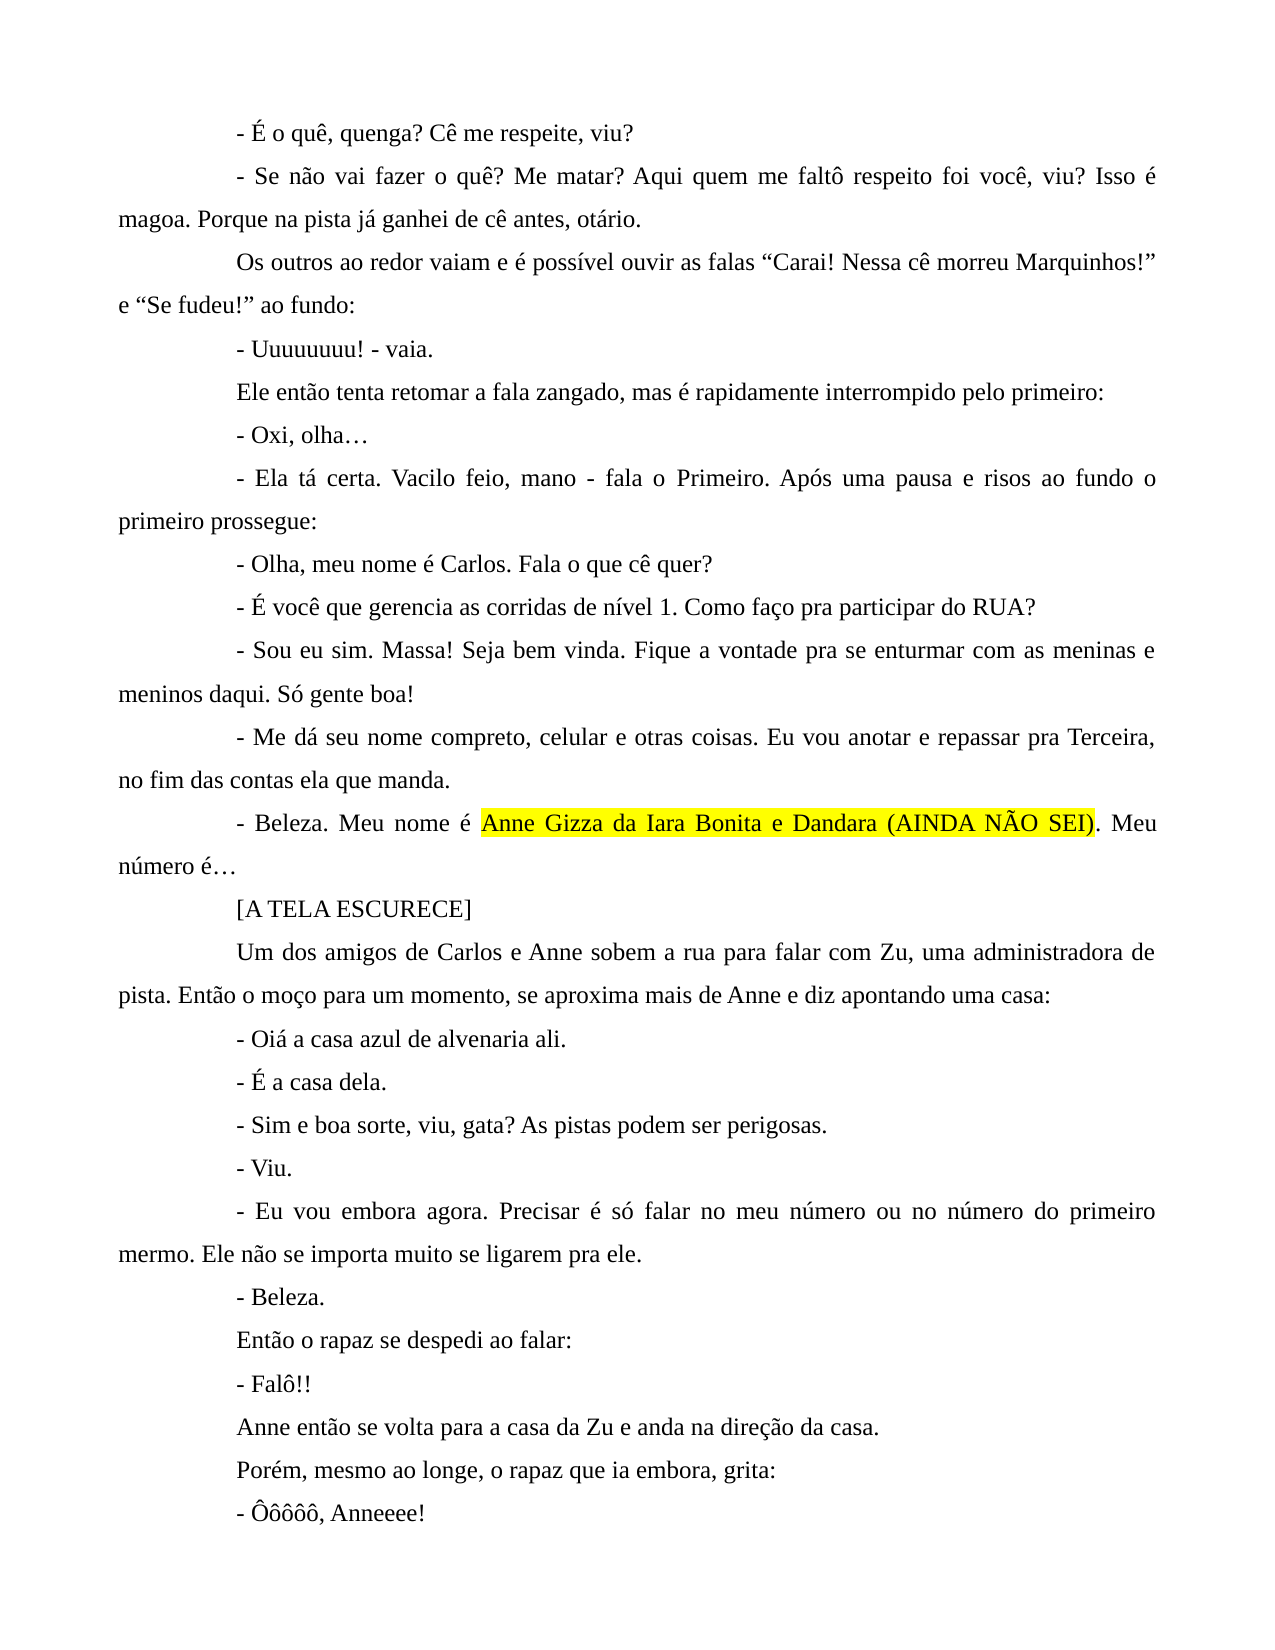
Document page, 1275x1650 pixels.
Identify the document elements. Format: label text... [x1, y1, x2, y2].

text - É o quê, quenga? Cê me respeite, viu? [118, 118, 1157, 147]
text Ele então tenta retomar a fala zangado, mas é rapidamente interrompido pelo primeiro: [118, 377, 1157, 406]
text - Uuuuuuuu! - vaia. [118, 334, 1157, 362]
text Um dos amigos de Carlos e Anne sobem a rua para falar com Zu, uma administradora de pista. Então o moço para um momento, se aproxima mais de Anne e diz apontando uma casa: [118, 937, 1157, 1009]
text Então o rapaz se despedi ao falar: [118, 1326, 1157, 1354]
text - Ela tá certa. Vacilo feio, mano - fala o Primeiro. Após uma pausa e risos ao fundo o primeiro prossegue: [118, 463, 1157, 535]
text Porém, mesmo ao longe, o rapaz que ia embora, grita: [118, 1455, 1157, 1484]
text Anne então se volta para a casa da Zu e anda na direção da casa. [118, 1412, 1157, 1441]
text - Viu. [118, 1153, 1157, 1182]
text - Ôôôôô, Anneeee! [118, 1498, 1157, 1527]
text - Se não vai fazer o quê? Me matar? Aqui quem me faltô respeito foi você, viu? Isso é magoa. Porque na pista já ganhei de cê antes, otário. [118, 161, 1157, 233]
text - Oxi, olha… [118, 420, 1157, 449]
text - Falô!! [118, 1369, 1157, 1397]
text - Eu vou embora agora. Precisar é só falar no meu número ou no número do primeiro mermo. Ele não se importa muito se ligarem pra ele. [118, 1196, 1157, 1268]
text - Oiá a casa azul de alvenaria ali. [118, 1024, 1157, 1052]
text - Beleza. [118, 1282, 1157, 1311]
text - Sim e boa sorte, viu, gata? As pistas podem ser perigosas. [118, 1110, 1157, 1139]
text [A TELA ESCURECE] [118, 894, 1157, 923]
text - É você que gerencia as corridas de nível 1. Como faço pra participar do RUA? [118, 592, 1157, 621]
text - Sou eu sim. Massa! Seja bem vinda. Fique a vontade pra se enturmar com as meninas e meninos daqui. Só gente boa! [118, 636, 1157, 707]
text Os outros ao redor vaiam e é possível ouvir as falas “Carai! Nessa cê morreu Marquinhos!” e “Se fudeu!” ao fundo: [118, 247, 1157, 319]
text - Me dá seu nome compreto, celular e otras coisas. Eu vou anotar e repassar pra Terceira, no fim das contas ela que manda. [118, 722, 1157, 794]
text - Olha, meu nome é Carlos. Fala o que cê quer? [118, 549, 1157, 578]
text - Beleza. Meu nome é Anne Gizza da Iara Bonita e Dandara (AINDA NÃO SEI). Meu número é… [118, 808, 1157, 880]
text - É a casa dela. [118, 1067, 1157, 1096]
